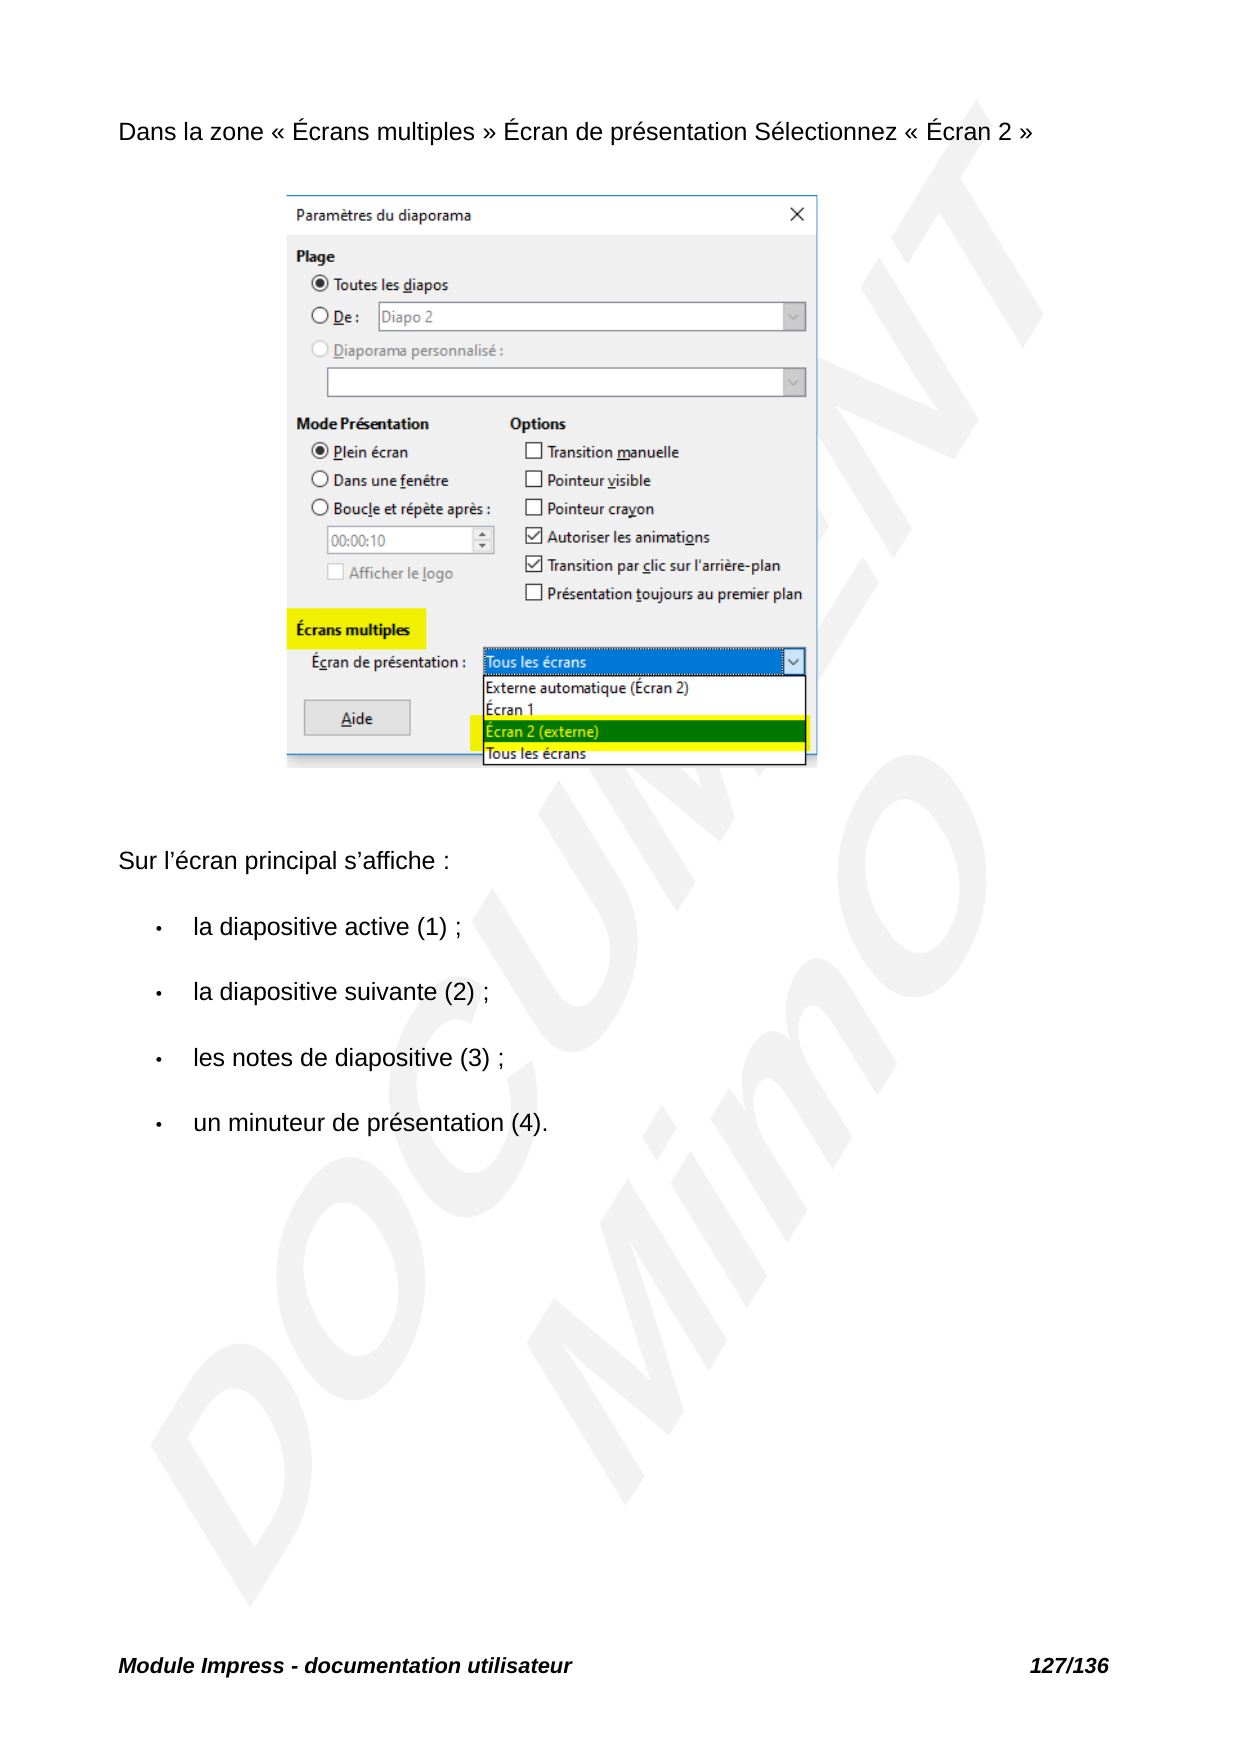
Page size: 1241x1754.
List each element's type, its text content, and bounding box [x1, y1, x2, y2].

list la diapositive suivante (2) ; [156, 978, 1122, 1006]
list un minuteur de présentation (4). [156, 1109, 1122, 1137]
list la diapositive active (1) ; [156, 913, 1122, 941]
text Sur l’écran principal s’affiche : [118, 847, 1122, 875]
list les notes de diapositive (3) ; [156, 1044, 1122, 1072]
picture [286, 195, 818, 768]
text Dans la zone « Écrans multiples » Écran de présentation Sélectionnez « Écran 2 » [118, 118, 1122, 146]
